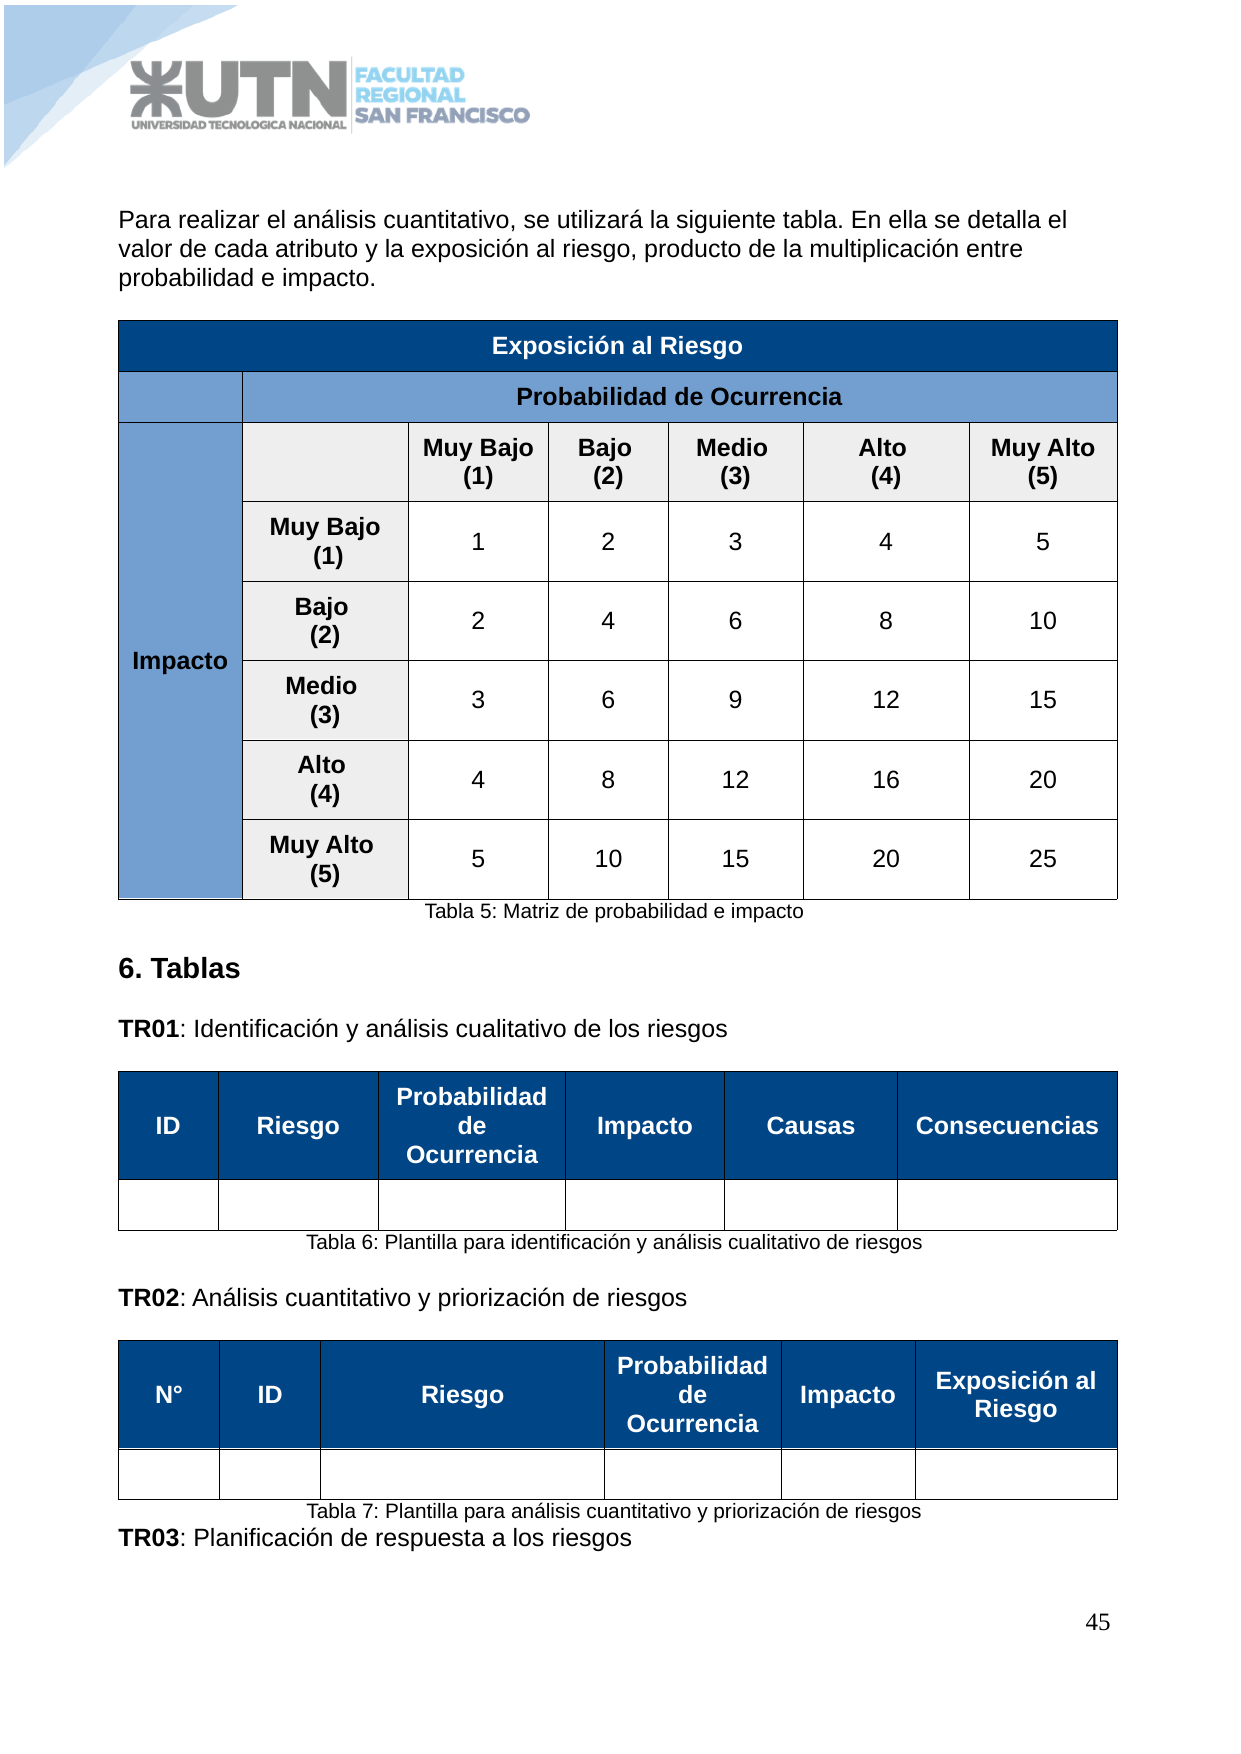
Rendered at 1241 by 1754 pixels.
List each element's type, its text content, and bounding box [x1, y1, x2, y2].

table_cell Muy Alto (5) [243, 820, 408, 898]
table_cell 8 [549, 741, 668, 819]
table_cell 25 [970, 820, 1117, 898]
table_header Impacto [782, 1341, 915, 1448]
text TR01: Identificación y análisis cualitativo de los riesgos [118, 1013, 1110, 1042]
table_cell 8 [804, 582, 969, 660]
table_cell [119, 1180, 218, 1230]
table_cell [119, 372, 242, 422]
table_cell [782, 1450, 915, 1499]
table_header ID [119, 1072, 218, 1179]
table_header Riesgo [219, 1072, 378, 1179]
table_cell [605, 1450, 781, 1499]
table_cell 3 [669, 502, 803, 581]
table_cell Medio (3) [243, 661, 408, 739]
table_cell 4 [409, 741, 548, 819]
table_header Exposición al Riesgo [916, 1341, 1117, 1448]
table_cell [220, 1450, 320, 1499]
table_cell Alto (4) [804, 423, 969, 501]
table_cell [566, 1180, 724, 1230]
text TR03: Planificación de respuesta a los riesgos [118, 1523, 1110, 1552]
table_cell 6 [549, 661, 668, 739]
table_header Causas [725, 1072, 897, 1179]
text Para realizar el análisis cuantitativo, se utilizará la siguiente tabla. En ella se detalla el valor de cada atributo y la exposición al riesgo, producto de la multiplicación entre probabilidad e impacto. [118, 205, 1110, 291]
table_cell 10 [549, 820, 668, 898]
table_cell 20 [804, 820, 969, 898]
table_cell [898, 1180, 1117, 1230]
table_header Riesgo [321, 1341, 604, 1448]
text Tabla 5: Matriz de probabilidad e impacto [118, 900, 1110, 922]
table_cell [219, 1180, 378, 1230]
table_cell Impacto [119, 423, 242, 898]
table_cell [379, 1180, 565, 1230]
table_cell Bajo (2) [243, 582, 408, 660]
table_cell 15 [970, 661, 1117, 739]
table_cell Bajo (2) [549, 423, 668, 501]
table_header N° [119, 1341, 219, 1448]
table_header Impacto [566, 1072, 724, 1179]
table_cell Medio (3) [669, 423, 803, 501]
table_cell Muy Bajo (1) [409, 423, 548, 501]
table_cell [321, 1450, 604, 1499]
table_header Consecuencias [898, 1072, 1117, 1179]
table_cell 20 [970, 741, 1117, 819]
table_cell 6 [669, 582, 803, 660]
table_header Probabilidad de Ocurrencia [605, 1341, 781, 1448]
table_cell 16 [804, 741, 969, 819]
table_cell 5 [409, 820, 548, 898]
table_cell 2 [409, 582, 548, 660]
table_cell Muy Alto (5) [970, 423, 1117, 501]
table_cell 2 [549, 502, 668, 581]
table_cell 4 [804, 502, 969, 581]
table_cell 9 [669, 661, 803, 739]
table_cell 12 [804, 661, 969, 739]
table_header ID [220, 1341, 320, 1448]
text Tabla 7: Plantilla para análisis cuantitativo y priorización de riesgos [118, 1500, 1110, 1523]
table_cell [119, 1450, 219, 1499]
table_cell Muy Bajo (1) [243, 502, 408, 581]
picture [3, 5, 532, 169]
table_cell 3 [409, 661, 548, 739]
text TR02: Análisis cuantitativo y priorización de riesgos [118, 1283, 1110, 1312]
table_cell 4 [549, 582, 668, 660]
table_cell Alto (4) [243, 741, 408, 819]
table_cell [916, 1450, 1117, 1499]
text Tabla 6: Plantilla para identificación y análisis cualitativo de riesgos [118, 1231, 1110, 1254]
table_cell 5 [970, 502, 1117, 581]
table_cell Probabilidad de Ocurrencia [243, 372, 1117, 422]
table_header Probabilidad de Ocurrencia [379, 1072, 565, 1179]
table_cell 15 [669, 820, 803, 898]
text 6. Tablas [118, 951, 1110, 985]
table_header Exposición al Riesgo [119, 321, 1117, 371]
table_cell [725, 1180, 897, 1230]
table_cell 12 [669, 741, 803, 819]
table_cell 1 [409, 502, 548, 581]
table_cell 10 [970, 582, 1117, 660]
table_cell [243, 423, 408, 501]
